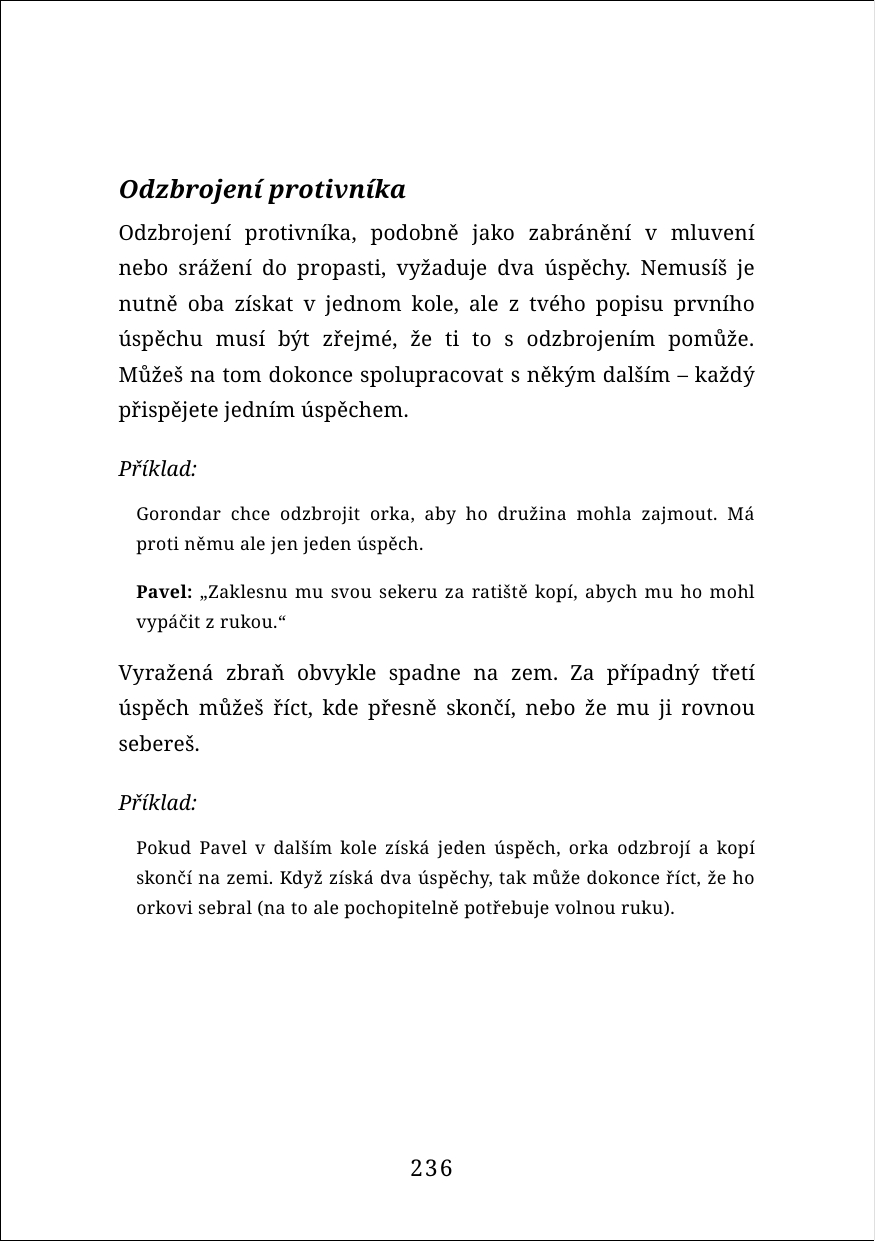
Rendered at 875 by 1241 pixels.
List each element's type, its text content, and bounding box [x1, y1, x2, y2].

text Pokud Pavel v dalším kole získá jeden úspěch, orka odzbrojí a kopí skončí na zemi. Když získá dva úspěchy, tak může dokonce říct, že ho orkovi sebral (na to ale pochopitelně potřebuje volnou ruku). [136, 835, 756, 920]
text Gorondar chce odzbrojit orka, aby ho družina mohla zajmout. Má proti němu ale jen jeden úspěch. [136, 502, 756, 556]
subtitle Odzbrojení protivníka [118, 172, 756, 206]
text Pavel: „Zaklesnu mu svou sekeru za ratiště kopí, abych mu ho mohl vypáčit z rukou.“ [136, 580, 756, 634]
text Vyražená zbraň obvykle spadne na zem. Za případný třetí úspěch můžeš říct, kde přesně skončí, nebo že mu ji rovnou sebereš. [118, 658, 756, 757]
text Odzbrojení protivníka, podobně jako zabránění v mluvení nebo srážení do propasti, vyžaduje dva úspěchy. Nemusíš je nutně oba získat v jednom kole, ale z tvého popisu prvního úspěchu musí být zřejmé, že ti to s odzbrojením pomůže. Můžeš na tom dokonce spolupracovat s někým dalším – každý přispějete jedním úspěchem. [118, 218, 756, 424]
text Příklad: [118, 788, 756, 817]
text Příklad: [118, 454, 756, 483]
